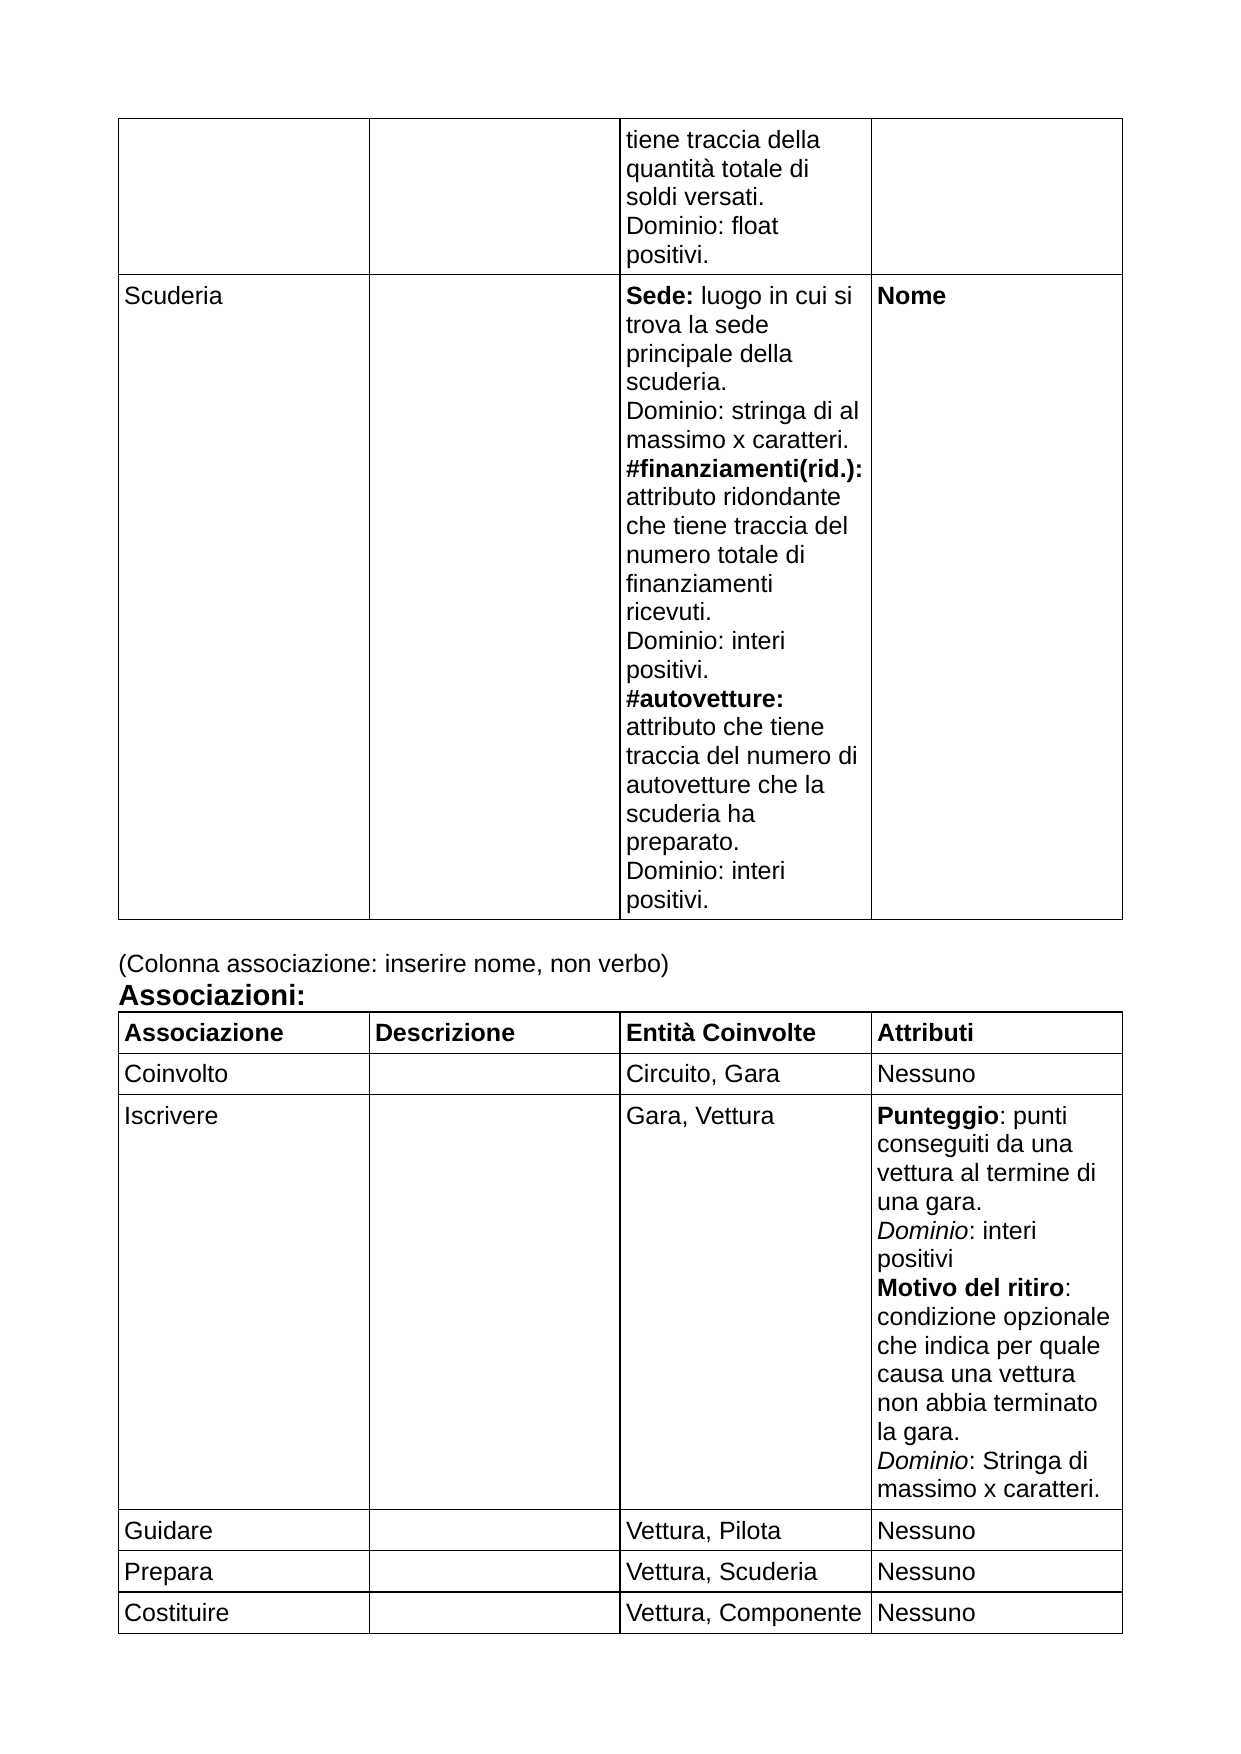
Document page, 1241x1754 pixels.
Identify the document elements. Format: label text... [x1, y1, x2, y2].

table_cell Punteggio: punti conseguiti da una vettura al termine di una gara. Dominio: interi positivi Motivo del ritiro: condizione opzionale che indica per quale causa una vettura non abbia terminato la gara. Dominio: Stringa di massimo x caratteri. [872, 1095, 1122, 1509]
table_cell [370, 119, 619, 274]
table_header Entità Coinvolte [621, 1013, 871, 1053]
table_cell Costituire [119, 1593, 369, 1633]
table_header Attributi [872, 1013, 1122, 1053]
table_cell [370, 1510, 619, 1550]
table_cell Vettura, Scuderia [621, 1551, 871, 1591]
table_cell Vettura, Componente [621, 1593, 871, 1633]
table_header Descrizione [370, 1013, 619, 1053]
table_cell Guidare [119, 1510, 369, 1550]
table_cell tiene traccia della quantità totale di soldi versati. Dominio: float positivi. [621, 119, 871, 274]
text Associazioni: [118, 978, 1122, 1011]
table_cell [370, 1095, 619, 1509]
table_cell Scuderia [119, 275, 369, 919]
table_cell [370, 1551, 619, 1591]
table_header Associazione [119, 1013, 369, 1053]
table_cell Coinvolto [119, 1054, 369, 1094]
table_cell Nessuno [872, 1054, 1122, 1094]
table_cell Nessuno [872, 1593, 1122, 1633]
table_cell Sede: luogo in cui si trova la sede principale della scuderia. Dominio: stringa di al massimo x caratteri. #finanziamenti(rid.): attributo ridondante che tiene traccia del numero totale di finanziamenti ricevuti. Dominio: interi positivi. #autovetture: attributo che tiene traccia del numero di autovetture che la scuderia ha preparato. Dominio: interi positivi. [621, 275, 871, 919]
table_cell [119, 119, 369, 274]
table_cell [370, 1593, 619, 1633]
table_cell Gara, Vettura [621, 1095, 871, 1509]
table_cell Nessuno [872, 1510, 1122, 1550]
table_cell Nome [872, 275, 1122, 919]
table_cell [370, 275, 619, 919]
table_cell Nessuno [872, 1551, 1122, 1591]
table_cell [872, 119, 1122, 274]
table_cell Vettura, Pilota [621, 1510, 871, 1550]
text (Colonna associazione: inserire nome, non verbo) [118, 949, 1122, 978]
table_cell Circuito, Gara [621, 1054, 871, 1094]
table_cell Iscrivere [119, 1095, 369, 1509]
table_cell Prepara [119, 1551, 369, 1591]
table_cell [370, 1054, 619, 1094]
